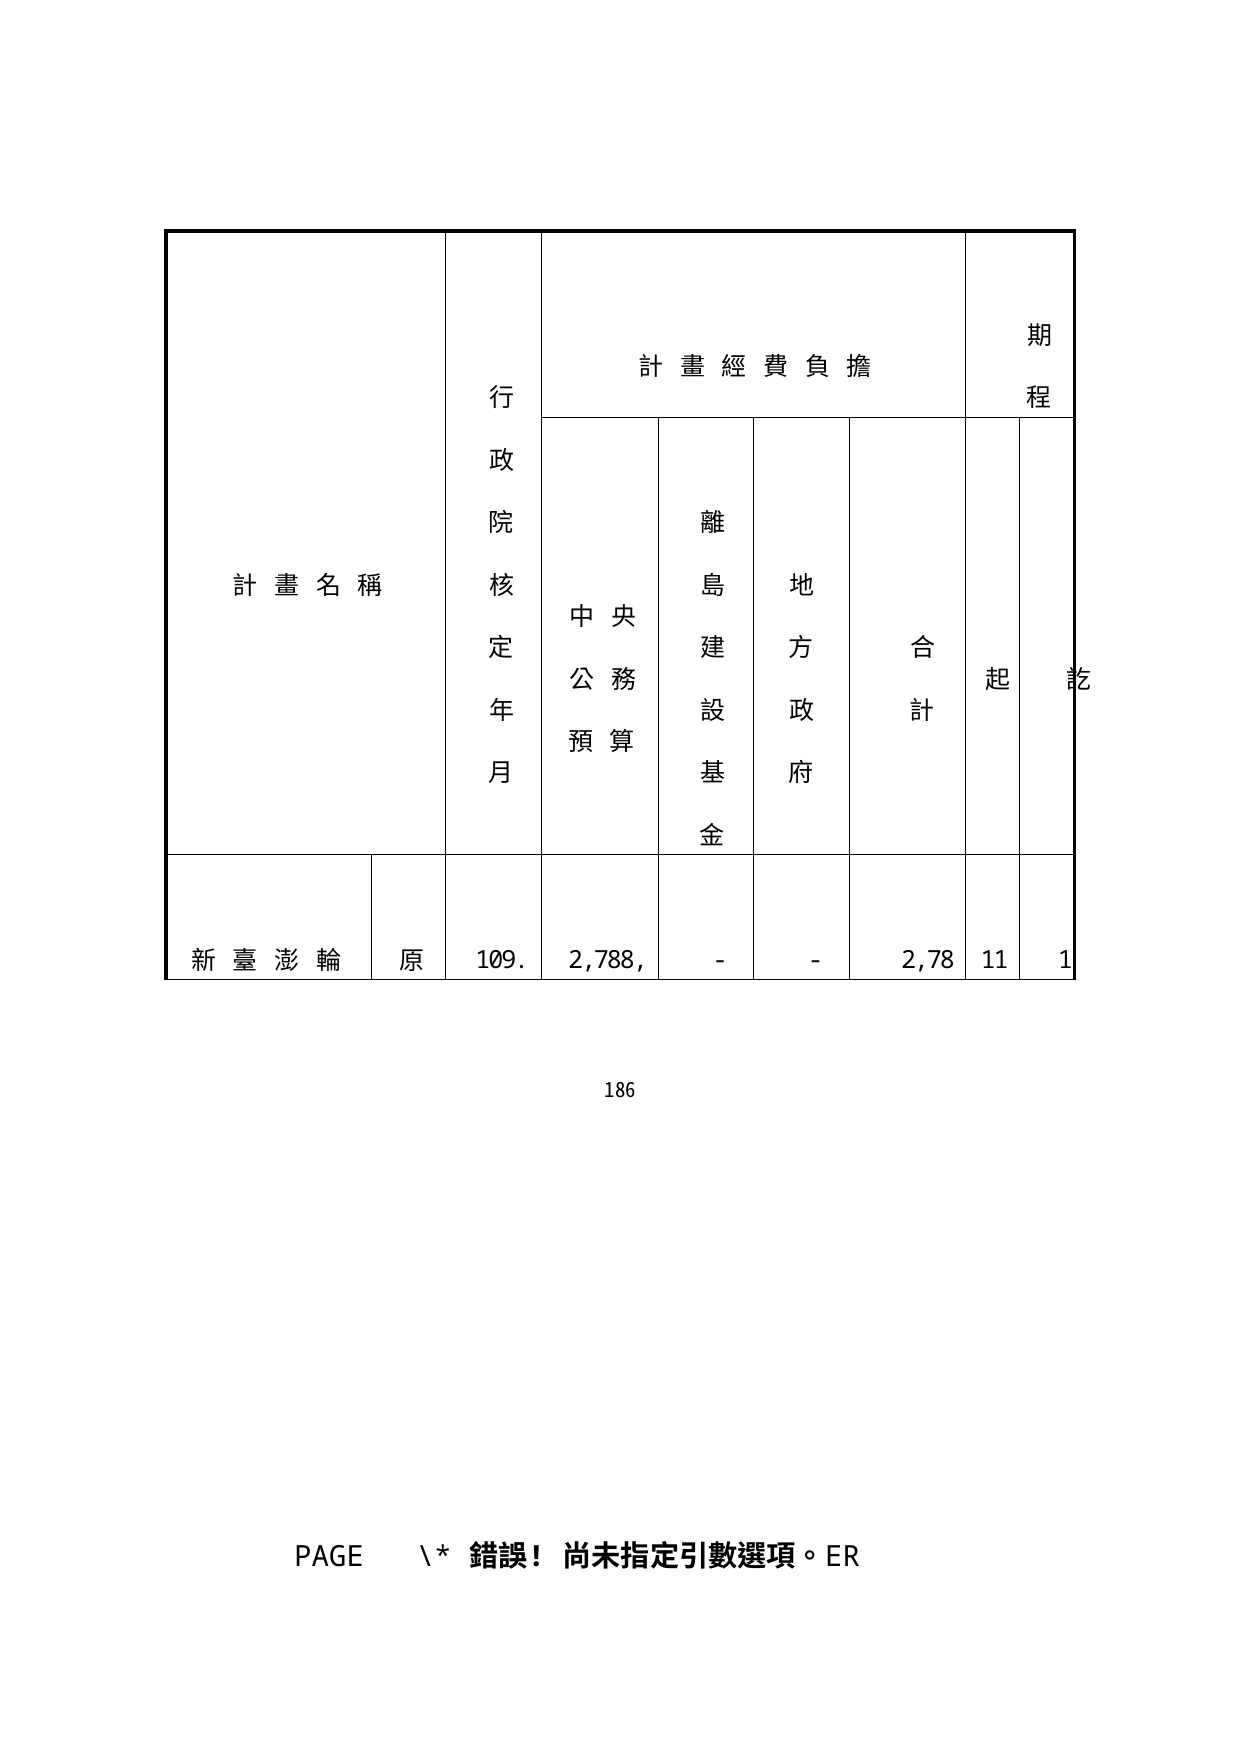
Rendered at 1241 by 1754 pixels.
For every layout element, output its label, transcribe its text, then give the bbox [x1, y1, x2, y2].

table_cell 原 [372, 855, 445, 979]
table_cell 地方 政府 [754, 418, 849, 854]
table_cell - [659, 855, 753, 979]
table_cell 1 [1020, 855, 1073, 979]
table_header 計畫經費負擔 [542, 233, 965, 417]
table_cell 起 [966, 418, 1019, 854]
table_cell 中央公務預算 [542, 418, 658, 854]
table_cell - [754, 855, 849, 979]
table_cell 訖 [1020, 418, 1073, 854]
table_cell 2,78 [850, 855, 965, 979]
table_header 行政院 核定 年月 [446, 233, 541, 854]
table_cell 11 [966, 855, 1019, 979]
table_cell 109. [446, 855, 541, 979]
table_header 期程 [966, 233, 1073, 417]
table_header 計畫名稱 [168, 233, 445, 854]
table_cell 新臺澎輪 [168, 855, 371, 979]
table_cell 離島建設基金 [659, 418, 753, 854]
table_cell 2,788, [542, 855, 658, 979]
table_cell 合計 [850, 418, 965, 854]
